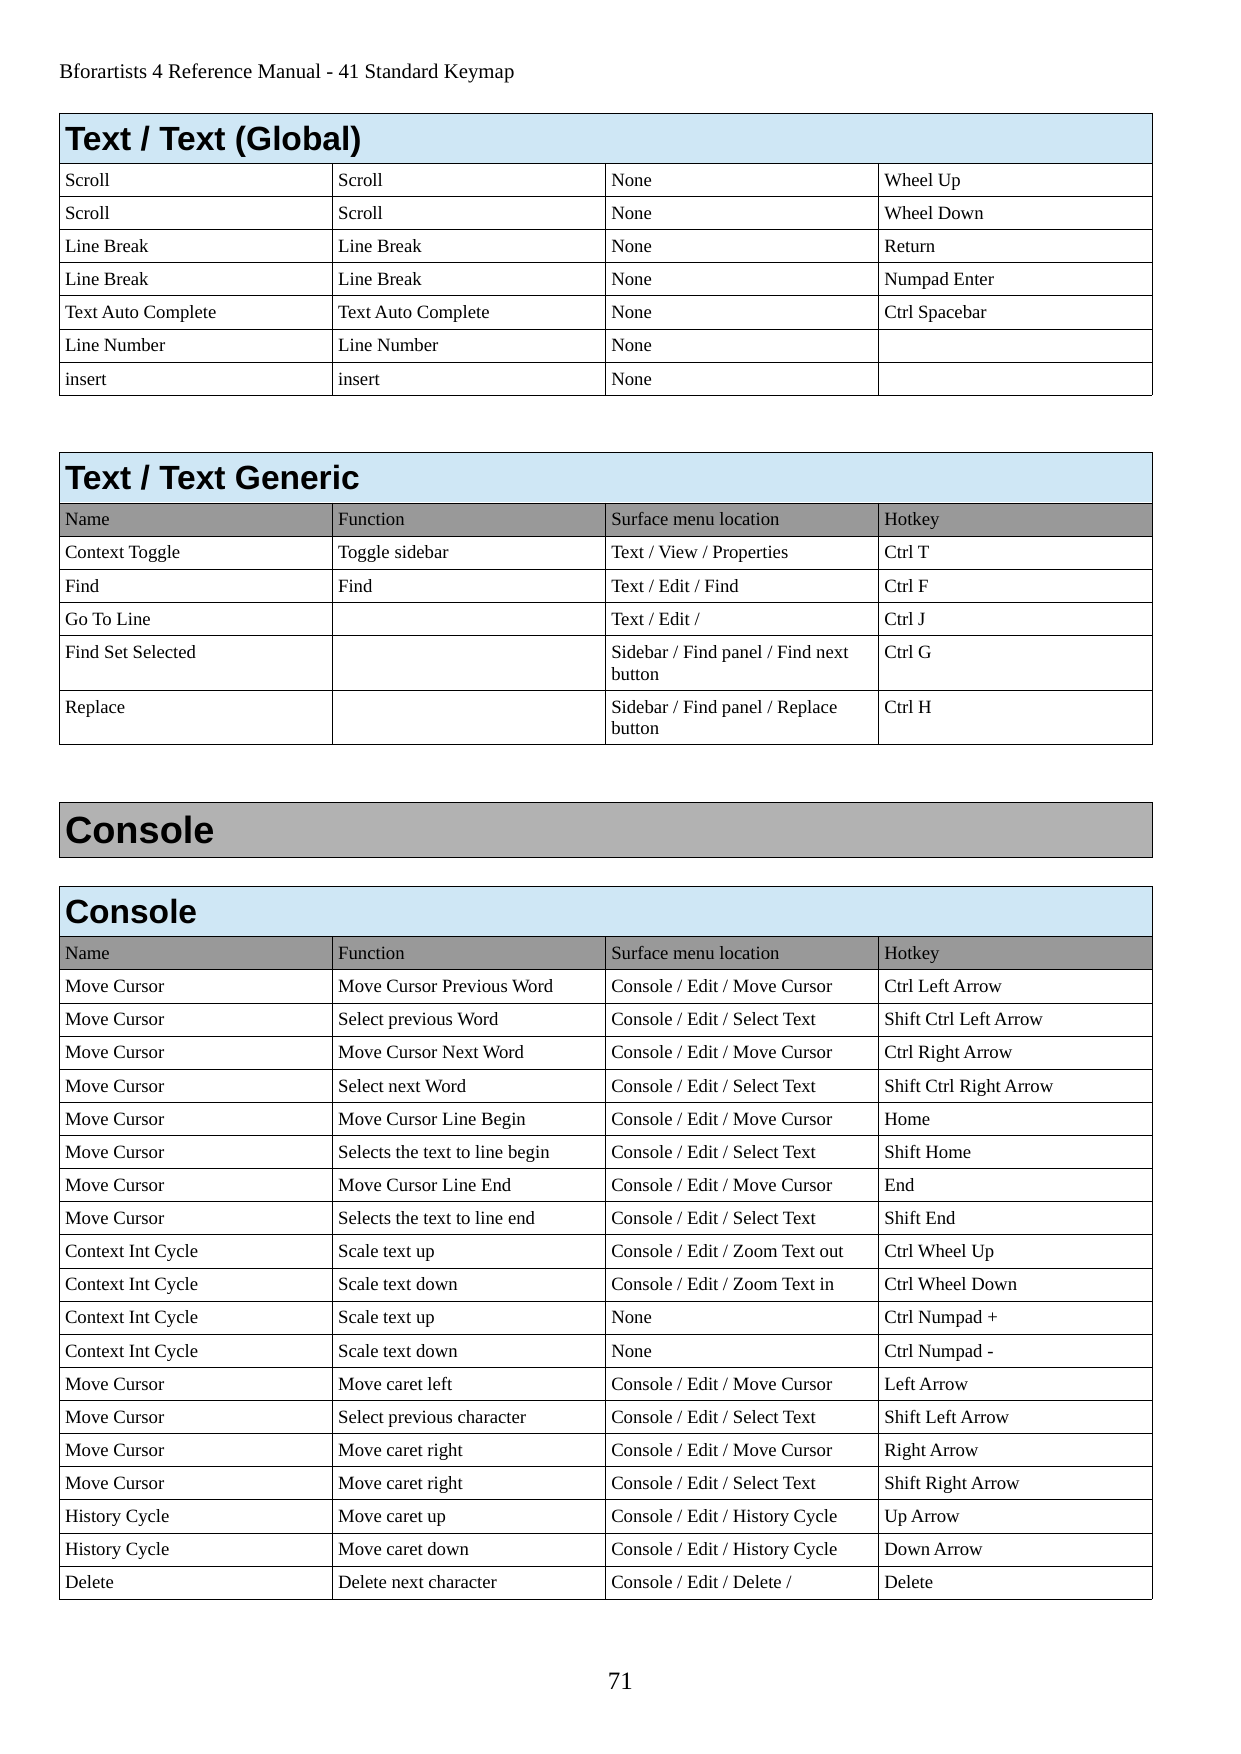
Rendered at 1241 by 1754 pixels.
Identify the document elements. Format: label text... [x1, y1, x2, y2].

table_cell Move Cursor Previous Word [333, 970, 605, 1002]
table_cell Wheel Down [879, 197, 1152, 229]
table_cell Move caret left [333, 1368, 605, 1400]
table_cell Move Cursor [60, 1368, 332, 1400]
table_cell Text / View / Properties [606, 537, 878, 569]
table_cell Move caret right [333, 1434, 605, 1466]
table_cell [333, 691, 605, 744]
table_cell Line Break [333, 263, 605, 295]
table_cell Console / Edit / Move Cursor [606, 1037, 878, 1069]
table_cell Go To Line [60, 603, 332, 635]
table_cell Move Cursor [60, 1103, 332, 1135]
table_cell Ctrl J [879, 603, 1152, 635]
table_cell Find [60, 570, 332, 602]
table_cell Toggle sidebar [333, 537, 605, 569]
table_cell Move Cursor [60, 970, 332, 1002]
table_cell Move Cursor Line Begin [333, 1103, 605, 1135]
table_cell Sidebar / Find panel / Replace button [606, 691, 878, 744]
table_header Console [60, 803, 1152, 857]
table_cell None [606, 1302, 878, 1334]
table_cell Surface menu location [606, 937, 878, 969]
table_cell [879, 330, 1152, 362]
table_cell Move caret up [333, 1500, 605, 1532]
table_cell None [606, 1335, 878, 1367]
table_cell Ctrl T [879, 537, 1152, 569]
table_cell Scale text up [333, 1235, 605, 1267]
table_cell Function [333, 937, 605, 969]
table_cell Find Set Selected [60, 636, 332, 690]
table_cell Context Int Cycle [60, 1335, 332, 1367]
table_cell Delete [879, 1567, 1152, 1599]
table_cell Text / Edit / Find [606, 570, 878, 602]
table_cell Move Cursor [60, 1070, 332, 1102]
table_cell Text / Edit / [606, 603, 878, 635]
table_cell Text Auto Complete [60, 296, 332, 328]
table_cell Console / Edit / Move Cursor [606, 1434, 878, 1466]
table_cell Right Arrow [879, 1434, 1152, 1466]
table_cell insert [60, 363, 332, 395]
table_cell Ctrl Left Arrow [879, 970, 1152, 1002]
table_cell Ctrl Right Arrow [879, 1037, 1152, 1069]
table_cell Hotkey [879, 937, 1152, 969]
table_cell Console / Edit / Select Text [606, 1202, 878, 1234]
table_cell Ctrl G [879, 636, 1152, 690]
table_cell Context Int Cycle [60, 1269, 332, 1301]
table_cell Move Cursor Next Word [333, 1037, 605, 1069]
table_cell Ctrl H [879, 691, 1152, 744]
table_cell Shift Right Arrow [879, 1467, 1152, 1499]
table_cell Line Number [60, 330, 332, 362]
table_cell Ctrl Spacebar [879, 296, 1152, 328]
table_cell Ctrl F [879, 570, 1152, 602]
table_header Console [60, 887, 1152, 936]
table_cell Delete next character [333, 1567, 605, 1599]
table_cell Scroll [333, 197, 605, 229]
table_cell Text Auto Complete [333, 296, 605, 328]
table_cell Ctrl Numpad + [879, 1302, 1152, 1334]
table_cell Replace [60, 691, 332, 744]
table_cell None [606, 296, 878, 328]
table_cell Shift Ctrl Left Arrow [879, 1004, 1152, 1036]
table_cell Down Arrow [879, 1534, 1152, 1566]
table_cell Home [879, 1103, 1152, 1135]
table_cell Move Cursor [60, 1401, 332, 1433]
table_cell Console / Edit / History Cycle [606, 1500, 878, 1532]
table_cell Select previous character [333, 1401, 605, 1433]
table_cell Move caret down [333, 1534, 605, 1566]
table_cell Ctrl Numpad - [879, 1335, 1152, 1367]
table_cell Console / Edit / Select Text [606, 1136, 878, 1168]
table_cell Move Cursor [60, 1004, 332, 1036]
table_cell Console / Edit / Select Text [606, 1467, 878, 1499]
table_cell Selects the text to line end [333, 1202, 605, 1234]
table_cell Select next Word [333, 1070, 605, 1102]
table_cell Name [60, 937, 332, 969]
table_cell Move caret right [333, 1467, 605, 1499]
table_cell Line Number [333, 330, 605, 362]
table_cell Sidebar / Find panel / Find next button [606, 636, 878, 690]
table_cell None [606, 230, 878, 262]
table_cell Console / Edit / Delete / [606, 1567, 878, 1599]
table_cell [333, 603, 605, 635]
table_cell Line Break [333, 230, 605, 262]
table_cell None [606, 363, 878, 395]
table_cell Context Toggle [60, 537, 332, 569]
table_cell insert [333, 363, 605, 395]
table_cell Select previous Word [333, 1004, 605, 1036]
table_cell Console / Edit / Select Text [606, 1070, 878, 1102]
table_cell History Cycle [60, 1534, 332, 1566]
table_cell Move Cursor [60, 1202, 332, 1234]
table_cell None [606, 164, 878, 196]
table_cell Delete [60, 1567, 332, 1599]
table_cell Scale text up [333, 1302, 605, 1334]
table_cell Line Break [60, 263, 332, 295]
table_cell Return [879, 230, 1152, 262]
table_cell None [606, 197, 878, 229]
table_cell [879, 363, 1152, 395]
table_cell Shift Ctrl Right Arrow [879, 1070, 1152, 1102]
table_cell Scroll [60, 164, 332, 196]
table_cell Function [333, 504, 605, 536]
table_cell Context Int Cycle [60, 1235, 332, 1267]
table_cell Name [60, 504, 332, 536]
table_cell Move Cursor Line End [333, 1169, 605, 1201]
table_cell Move Cursor [60, 1169, 332, 1201]
table_cell Console / Edit / Move Cursor [606, 1169, 878, 1201]
table_cell Hotkey [879, 504, 1152, 536]
table_cell History Cycle [60, 1500, 332, 1532]
table_header Text / Text Generic [60, 453, 1152, 502]
table_cell Move Cursor [60, 1037, 332, 1069]
table_cell Console / Edit / Select Text [606, 1004, 878, 1036]
table_cell Shift Left Arrow [879, 1401, 1152, 1433]
table_cell Console / Edit / Zoom Text in [606, 1269, 878, 1301]
table_cell Numpad Enter [879, 263, 1152, 295]
table_cell Ctrl Wheel Up [879, 1235, 1152, 1267]
table_cell Surface menu location [606, 504, 878, 536]
table_cell None [606, 330, 878, 362]
table_cell Context Int Cycle [60, 1302, 332, 1334]
table_cell Console / Edit / Zoom Text out [606, 1235, 878, 1267]
table_cell Shift End [879, 1202, 1152, 1234]
table_cell Shift Home [879, 1136, 1152, 1168]
table_cell Console / Edit / Move Cursor [606, 1368, 878, 1400]
table_cell Scale text down [333, 1269, 605, 1301]
table_cell End [879, 1169, 1152, 1201]
table_cell Move Cursor [60, 1467, 332, 1499]
table_cell Move Cursor [60, 1434, 332, 1466]
table_cell Line Break [60, 230, 332, 262]
table_cell Console / Edit / Move Cursor [606, 1103, 878, 1135]
table_cell Up Arrow [879, 1500, 1152, 1532]
table_cell Ctrl Wheel Down [879, 1269, 1152, 1301]
table_cell Scale text down [333, 1335, 605, 1367]
table_cell Wheel Up [879, 164, 1152, 196]
table_cell None [606, 263, 878, 295]
table_header Text / Text (Global) [60, 114, 1152, 163]
table_cell Selects the text to line begin [333, 1136, 605, 1168]
table_cell Scroll [333, 164, 605, 196]
table_cell Find [333, 570, 605, 602]
table_cell Scroll [60, 197, 332, 229]
table_cell Left Arrow [879, 1368, 1152, 1400]
table_cell Move Cursor [60, 1136, 332, 1168]
table_cell Console / Edit / Move Cursor [606, 970, 878, 1002]
table_cell [333, 636, 605, 690]
table_cell Console / Edit / History Cycle [606, 1534, 878, 1566]
table_cell Console / Edit / Select Text [606, 1401, 878, 1433]
